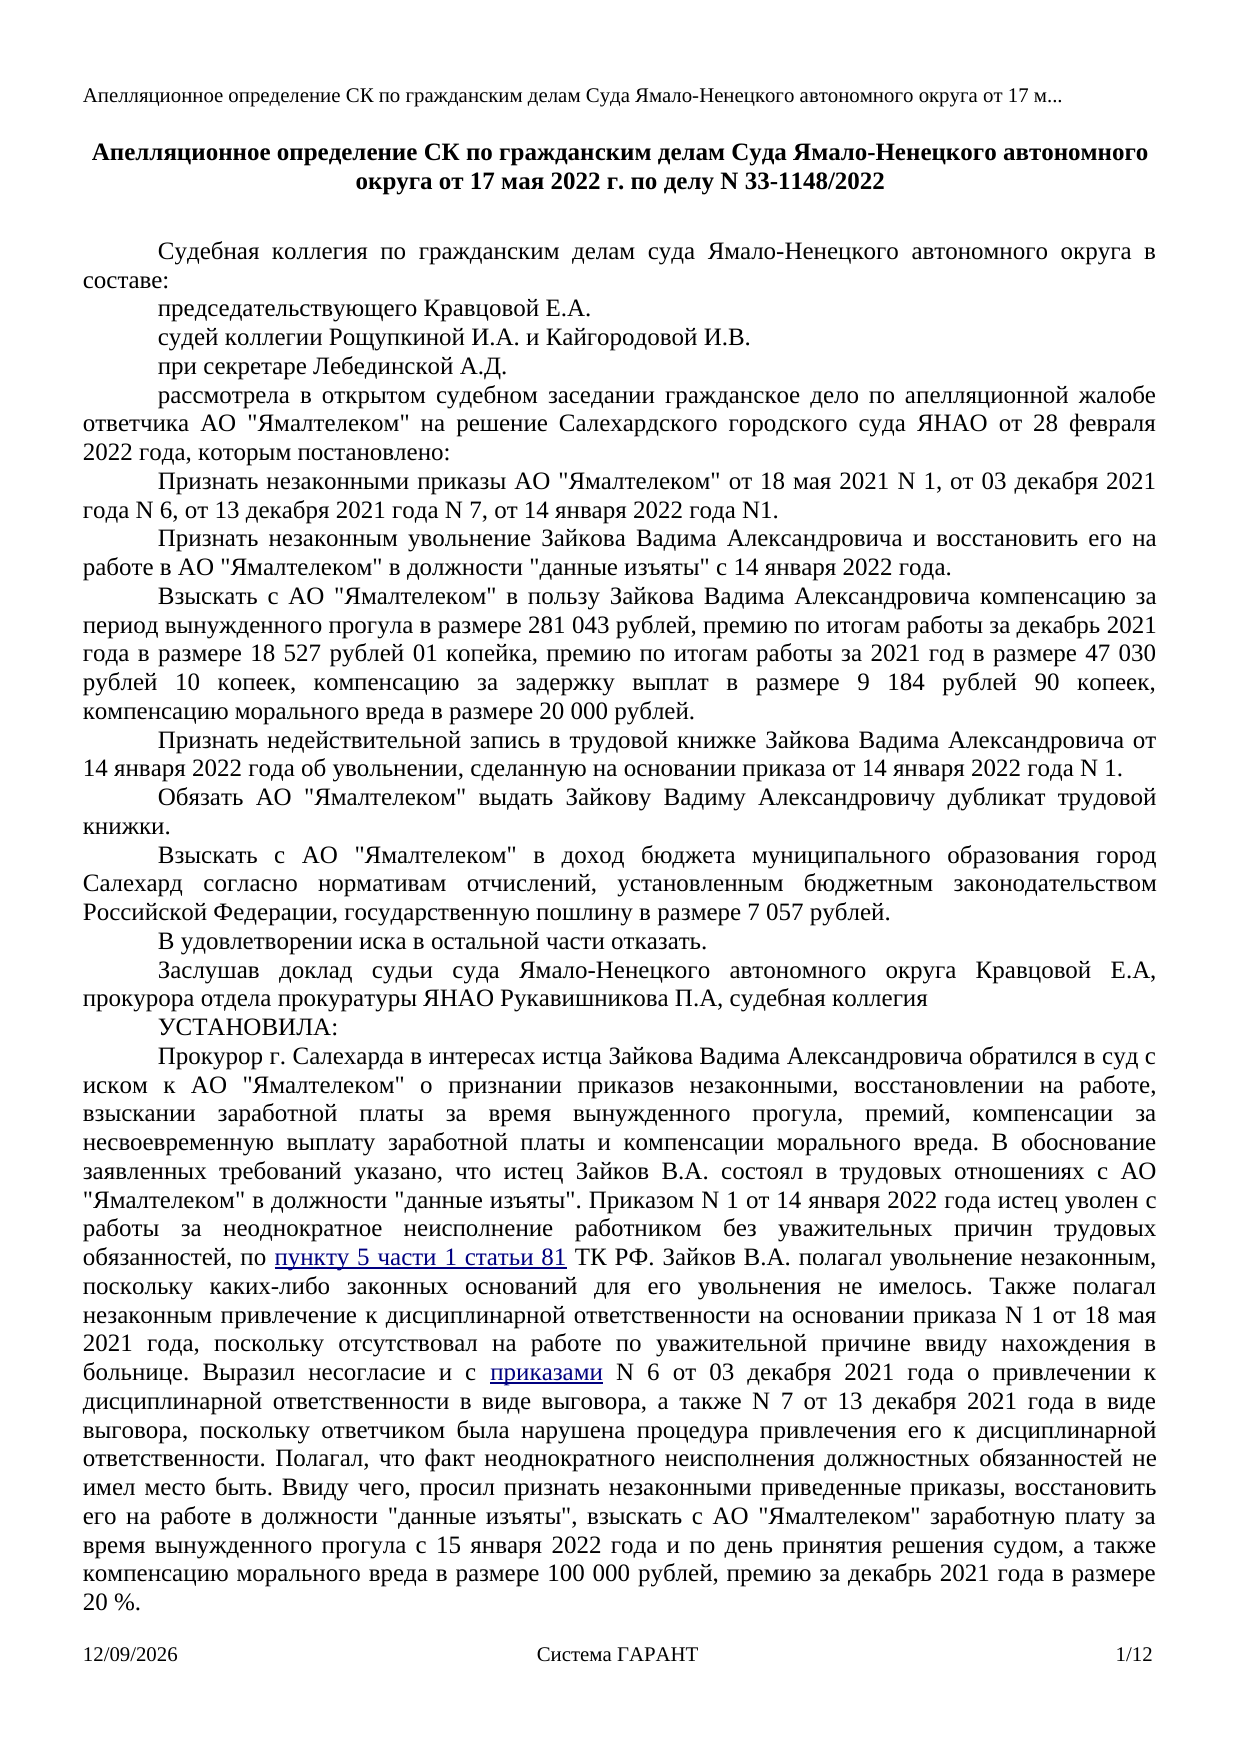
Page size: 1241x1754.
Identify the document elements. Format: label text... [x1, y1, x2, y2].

subtitle Апелляционное определение СК по гражданским делам Суда Ямало-Ненецкого автономного округа от 17 мая 2022 г. по делу N 33-1148/2022 [83, 137, 1157, 195]
text Признать незаконным увольнение Зайкова Вадима Александровича и восстановить его на работе в АО "Ямалтелеком" в должности "данные изъяты" с 14 января 2022 года. [83, 523, 1157, 581]
text Обязать АО "Ямалтелеком" выдать Зайкову Вадиму Александровичу дубликат трудовой книжки. [83, 782, 1157, 840]
text УСТАНОВИЛА: [83, 1012, 1157, 1041]
text Признать недействительной запись в трудовой книжке Зайкова Вадима Александровича от 14 января 2022 года об увольнении, сделанную на основании приказа от 14 января 2022 года N 1. [83, 725, 1157, 782]
text рассмотрела в открытом судебном заседании гражданское дело по апелляционной жалобе ответчика АО "Ямалтелеком" на решение Салехардского городского суда ЯНАО от 28 февраля 2022 года, которым постановлено: [83, 380, 1157, 466]
text судей коллегии Рощупкиной И.А. и Кайгородовой И.В. [83, 322, 1157, 351]
text В удовлетворении иска в остальной части отказать. [83, 926, 1157, 955]
text при секретаре Лебединской А.Д. [83, 351, 1157, 380]
text Заслушав доклад судьи суда Ямало-Ненецкого автономного округа Кравцовой Е.А, прокурора отдела прокуратуры ЯНАО Рукавишникова П.А, судебная коллегия [83, 955, 1157, 1012]
text Взыскать с АО "Ямалтелеком" в пользу Зайкова Вадима Александровича компенсацию за период вынужденного прогула в размере 281 043 рублей, премию по итогам работы за декабрь 2021 года в размере 18 527 рублей 01 копейка, премию по итогам работы за 2021 год в размере 47 030 рублей 10 копеек, компенсацию за задержку выплат в размере 9 184 рублей 90 копеек, компенсацию морального вреда в размере 20 000 рублей. [83, 581, 1157, 725]
text Признать незаконными приказы АО "Ямалтелеком" от 18 мая 2021 N 1, от 03 декабря 2021 года N 6, от 13 декабря 2021 года N 7, от 14 января 2022 года N1. [83, 466, 1157, 523]
text Прокурор г. Салехарда в интересах истца Зайкова Вадима Александровича обратился в суд с иском к АО "Ямалтелеком" о признании приказов незаконными, восстановлении на работе, взыскании заработной платы за время вынужденного прогула, премий, компенсации за несвоевременную выплату заработной платы и компенсации морального вреда. В обоснование заявленных требований указано, что истец Зайков В.А. состоял в трудовых отношениях с АО "Ямалтелеком" в должности "данные изъяты". Приказом N 1 от 14 января 2022 года истец уволен с работы за неоднократное неисполнение работником без уважительных причин трудовых обязанностей, по пункту 5 части 1 статьи 81 ТК РФ. Зайков В.А. полагал увольнение незаконным, поскольку каких-либо законных оснований для его увольнения не имелось. Также полагал незаконным привлечение к дисциплинарной ответственности на основании приказа N 1 от 18 мая 2021 года, поскольку отсутствовал на работе по уважительной причине ввиду нахождения в больнице. Выразил несогласие и с приказами N 6 от 03 декабря 2021 года о привлечении к дисциплинарной ответственности в виде выговора, а также N 7 от 13 декабря 2021 года в виде выговора, поскольку ответчиком была нарушена процедура привлечения его к дисциплинарной ответственности. Полагал, что факт неоднократного неисполнения должностных обязанностей не имел место быть. Ввиду чего, просил признать незаконными приведенные приказы, восстановить его на работе в должности "данные изъяты", взыскать с АО "Ямалтелеком" заработную плату за время вынужденного прогула с 15 января 2022 года и по день принятия решения судом, а также компенсацию морального вреда в размере 100 000 рублей, премию за декабрь 2021 года в размере 20 %. [83, 1041, 1157, 1616]
text Судебная коллегия по гражданским делам суда Ямало-Ненецкого автономного округа в составе: [83, 236, 1157, 293]
text председательствующего Кравцовой Е.А. [83, 293, 1157, 322]
text Взыскать с АО "Ямалтелеком" в доход бюджета муниципального образования город Салехард согласно нормативам отчислений, установленным бюджетным законодательством Российской Федерации, государственную пошлину в размере 7 057 рублей. [83, 840, 1157, 926]
